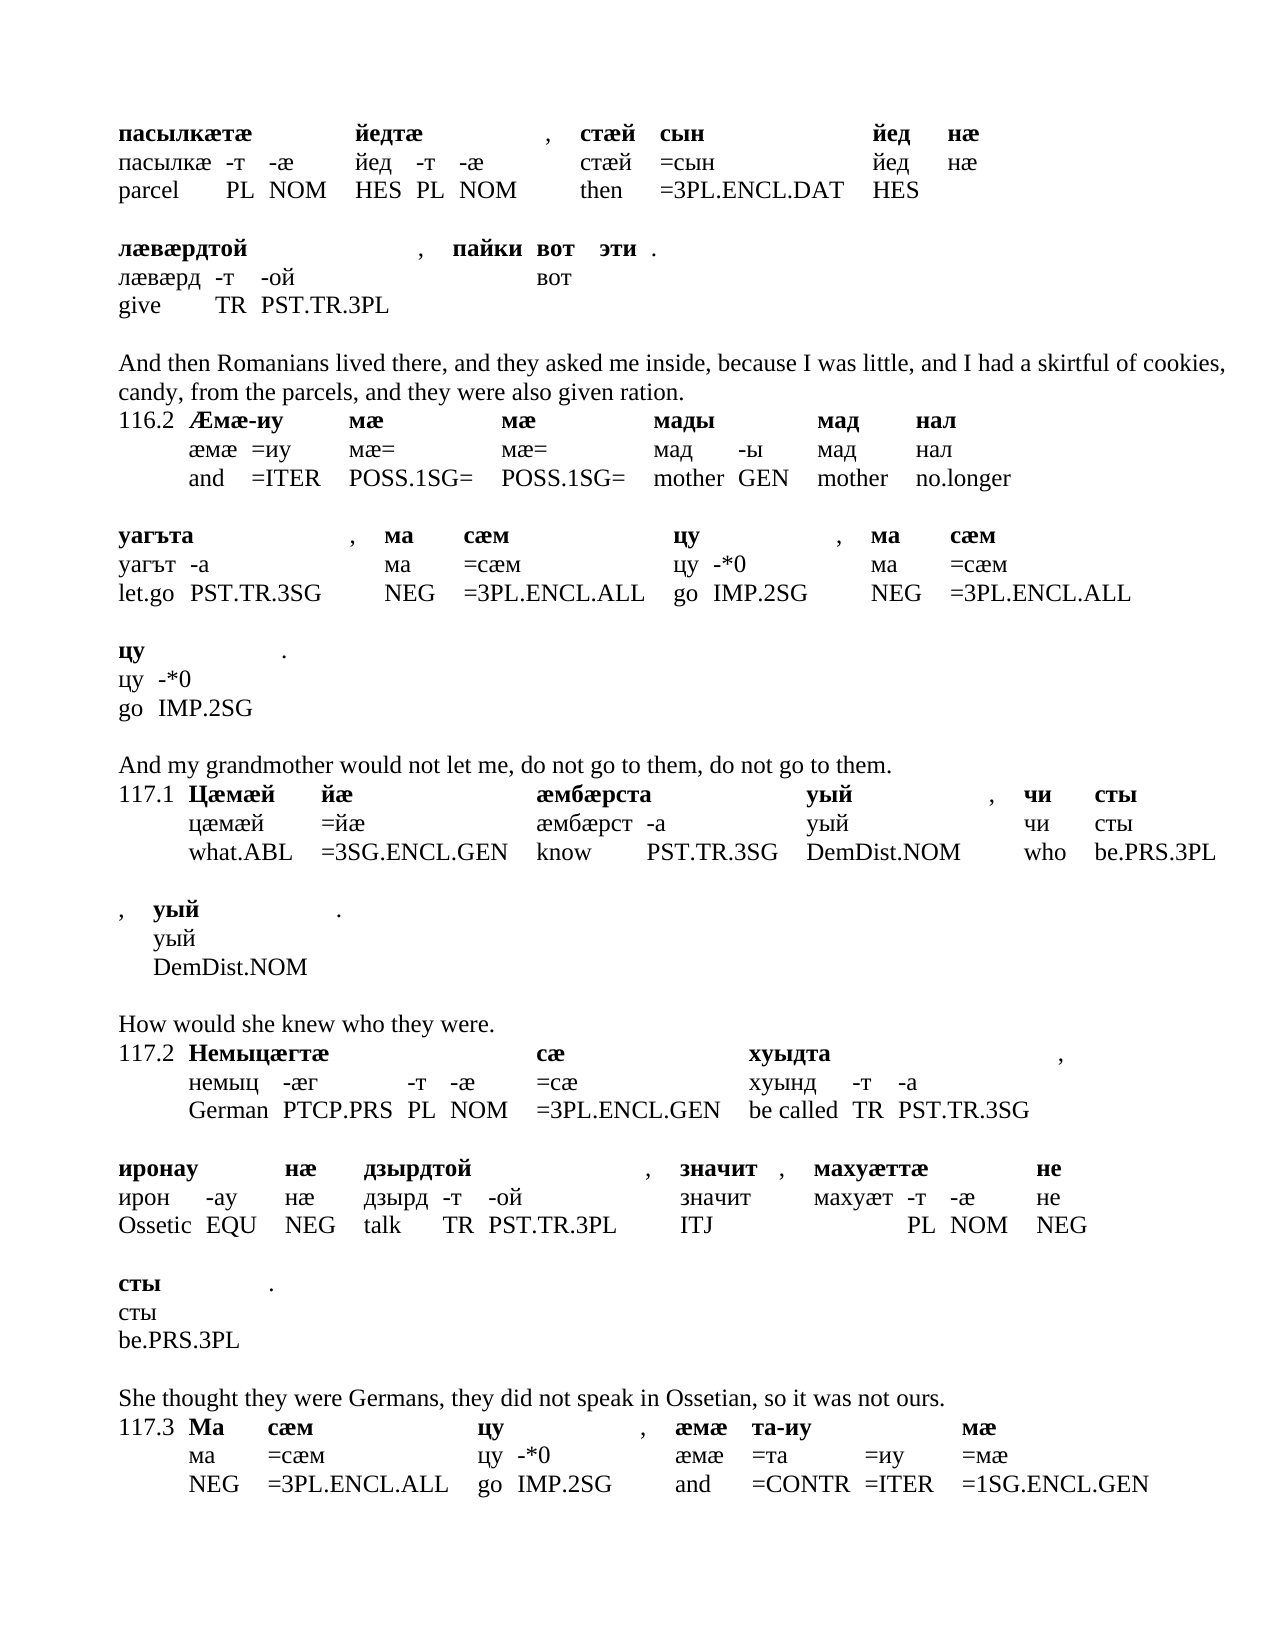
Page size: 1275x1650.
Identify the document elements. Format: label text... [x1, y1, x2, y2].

text сæ [536, 1038, 735, 1067]
text , [118, 894, 139, 923]
text and [188, 463, 237, 492]
text нал [916, 434, 1011, 463]
text mother [653, 463, 724, 492]
text =3PL.ENCL.ALL [950, 578, 1132, 607]
text дзырд [364, 1182, 428, 1211]
text -т [852, 1067, 884, 1096]
text -а [646, 808, 778, 837]
text æмбæрст [536, 808, 633, 837]
text NEG [188, 1469, 240, 1498]
text POSS.1SG= [349, 463, 473, 492]
text =мæ [962, 1441, 1149, 1469]
text , [1058, 1038, 1079, 1067]
text æмæ [675, 1412, 738, 1441]
text -т [416, 147, 445, 176]
text , [836, 521, 857, 549]
text And my grandmother would not let me, do not go to them, do not go to them. [118, 751, 1249, 779]
text мæ [501, 406, 639, 434]
text PTCP.PRS [283, 1096, 393, 1124]
text вот [536, 233, 586, 262]
text сты [1094, 808, 1217, 837]
text нал [916, 406, 1024, 434]
text сæм [267, 1412, 463, 1441]
text -т [226, 147, 255, 176]
text =3PL.ENCL.ALL [463, 578, 646, 607]
text йедтæ [355, 118, 531, 147]
text IMP.2SG [158, 693, 253, 722]
text , [779, 1153, 800, 1182]
text уый [806, 808, 961, 837]
text ма [188, 1441, 240, 1469]
text , [545, 118, 566, 147]
text PST.TR.3SG [190, 578, 322, 607]
text -æг [283, 1067, 393, 1096]
text хуынд [749, 1067, 838, 1096]
text уагъта [118, 521, 336, 549]
text махуæт [813, 1182, 893, 1211]
text no.longer [916, 463, 1011, 492]
text then [580, 176, 632, 204]
text не [1036, 1182, 1087, 1211]
text значит [680, 1182, 751, 1211]
text PST.TR.3SG [646, 837, 778, 866]
text NEG [871, 578, 922, 607]
text talk [364, 1211, 428, 1239]
text Æмæ-иу [188, 406, 335, 434]
text . [336, 894, 357, 923]
text сты [118, 1297, 241, 1326]
text =сæм [463, 549, 646, 578]
text PST.TR.3PL [261, 291, 390, 319]
text махуæттæ [813, 1153, 1022, 1182]
text эти [599, 233, 637, 262]
text German [188, 1096, 269, 1124]
text =3PL.ENCL.ALL [267, 1469, 449, 1498]
text сын [659, 118, 858, 147]
text мад [817, 434, 888, 463]
text цæмæй [188, 808, 293, 837]
text пасылкæтæ [118, 118, 341, 147]
text be.PRS.3PL [118, 1326, 241, 1354]
text мæ= [349, 434, 473, 463]
text Ма [188, 1412, 253, 1441]
text -æ [450, 1067, 508, 1096]
text . [651, 233, 672, 262]
text дзырдтой [364, 1153, 631, 1182]
text чи [1023, 779, 1081, 808]
text How would she knew who they were. [118, 1009, 1249, 1038]
text ма [384, 521, 449, 549]
text стæй [580, 147, 632, 176]
text NOM [269, 176, 327, 204]
text -ау [206, 1182, 257, 1211]
text PL [226, 176, 255, 204]
text уый [153, 894, 322, 923]
text HES [872, 176, 919, 204]
text æмбæрста [536, 779, 792, 808]
text -ы [738, 434, 789, 463]
text TR [852, 1096, 884, 1124]
text , [640, 1412, 661, 1441]
text HES [355, 176, 402, 204]
text =ITER [251, 463, 321, 492]
text , [645, 1153, 666, 1182]
text TR [442, 1211, 474, 1239]
text -æ [950, 1182, 1008, 1211]
text TR [215, 291, 247, 319]
text =3PL.ENCL.DAT [659, 176, 844, 204]
text DemDist.NOM [153, 952, 308, 981]
text who [1023, 837, 1067, 866]
text нæ [284, 1182, 336, 1211]
text IMP.2SG [517, 1469, 612, 1498]
text =иу [251, 434, 321, 463]
text POSS.1SG= [501, 463, 626, 492]
text цу [673, 521, 822, 549]
text , [418, 233, 439, 262]
text mother [817, 463, 888, 492]
text IMP.2SG [713, 578, 808, 607]
text 116.2 [118, 406, 174, 434]
text мæ [349, 406, 487, 434]
text йед [872, 147, 919, 176]
text DemDist.NOM [806, 837, 961, 866]
text -æ [269, 147, 327, 176]
text go [673, 578, 699, 607]
text parcel [118, 176, 212, 204]
text -т [907, 1182, 936, 1211]
text =3PL.ENCL.GEN [536, 1096, 721, 1124]
text NOM [950, 1211, 1008, 1239]
text =1SG.ENCL.GEN [962, 1469, 1149, 1498]
text GEN [738, 463, 789, 492]
text NOM [450, 1096, 508, 1124]
text be called [749, 1096, 838, 1124]
text мады [653, 406, 803, 434]
text =сæм [267, 1441, 449, 1469]
text PST.TR.3PL [488, 1211, 617, 1239]
text and [675, 1469, 724, 1498]
text =йæ [321, 808, 509, 837]
text NOM [459, 176, 517, 204]
text нæ [284, 1153, 350, 1182]
text нæ [947, 147, 977, 176]
text . [268, 1268, 289, 1297]
text æмæ [675, 1441, 724, 1469]
text ирон [118, 1182, 192, 1211]
text вот [536, 262, 572, 291]
text ма [384, 549, 436, 578]
text , [989, 779, 1010, 808]
text , [349, 521, 370, 549]
text Немыцæгтæ [188, 1038, 522, 1067]
text та-иу [752, 1412, 948, 1441]
text go [477, 1469, 503, 1498]
text лæвæрдтой [118, 233, 404, 262]
text сты [1094, 779, 1231, 808]
text -ой [488, 1182, 617, 1211]
text -ой [261, 262, 390, 291]
text сæм [463, 521, 659, 549]
text go [118, 693, 144, 722]
text мæ [962, 1412, 1163, 1441]
text -а [190, 549, 322, 578]
text мад [653, 434, 724, 463]
text йед [355, 147, 402, 176]
text =сæ [536, 1067, 721, 1096]
text =ITER [864, 1469, 934, 1498]
text let.go [118, 578, 176, 607]
text æмæ [188, 434, 237, 463]
text пайки [452, 233, 523, 262]
text не [1036, 1153, 1101, 1182]
text 117.2 [118, 1038, 174, 1067]
text стæй [580, 118, 646, 147]
text -æ [459, 147, 517, 176]
text =CONTR [752, 1469, 851, 1498]
text -а [898, 1067, 1030, 1096]
text -*0 [713, 549, 808, 578]
text цу [673, 549, 699, 578]
text 117.1 [118, 779, 174, 808]
text мæ= [501, 434, 626, 463]
text ITJ [680, 1211, 765, 1239]
text -т [442, 1182, 474, 1211]
text -т [407, 1067, 436, 1096]
text лæвæрд [118, 262, 201, 291]
text Цæмæй [188, 779, 307, 808]
text уагът [118, 549, 176, 578]
text what.ABL [188, 837, 293, 866]
text цу [118, 636, 267, 664]
text иронау [118, 1153, 271, 1182]
text PL [416, 176, 445, 204]
text =та [752, 1441, 851, 1469]
text =3SG.ENCL.GEN [321, 837, 509, 866]
text give [118, 291, 201, 319]
text PST.TR.3SG [898, 1096, 1030, 1124]
text =сæм [950, 549, 1132, 578]
text уый [806, 779, 975, 808]
text нæ [947, 118, 991, 147]
text немыц [188, 1067, 269, 1096]
text NEG [384, 578, 436, 607]
text She thought they were Germans, they did not speak in Ossetian, so it was not ours. [118, 1383, 1249, 1412]
text be.PRS.3PL [1094, 837, 1217, 866]
text йед [872, 118, 933, 147]
text цу [477, 1441, 503, 1469]
text PL [407, 1096, 436, 1124]
text Ossetic [118, 1211, 192, 1239]
text EQU [206, 1211, 257, 1239]
text чи [1023, 808, 1067, 837]
text йæ [321, 779, 522, 808]
text цу [477, 1412, 626, 1441]
text NEG [1036, 1211, 1087, 1239]
text -*0 [158, 664, 253, 693]
text =иу [864, 1441, 934, 1469]
text уый [153, 923, 308, 952]
text значит [680, 1153, 765, 1182]
text ма [871, 521, 936, 549]
text ма [871, 549, 922, 578]
text NEG [284, 1211, 336, 1239]
text пасылкæ [118, 147, 212, 176]
text мад [817, 406, 902, 434]
text -*0 [517, 1441, 612, 1469]
text сæм [950, 521, 1146, 549]
text PL [907, 1211, 936, 1239]
text know [536, 837, 633, 866]
text 117.3 [118, 1412, 174, 1441]
text And then Romanians lived there, and they asked me inside, because I was little, and I had a skirtful of cookies, candy, from the parcels, and they were also given ration. [118, 348, 1249, 406]
text цу [118, 664, 144, 693]
text хуыдта [749, 1038, 1044, 1067]
text -т [215, 262, 247, 291]
text . [281, 636, 302, 664]
text =сын [659, 147, 844, 176]
text сты [118, 1268, 254, 1297]
